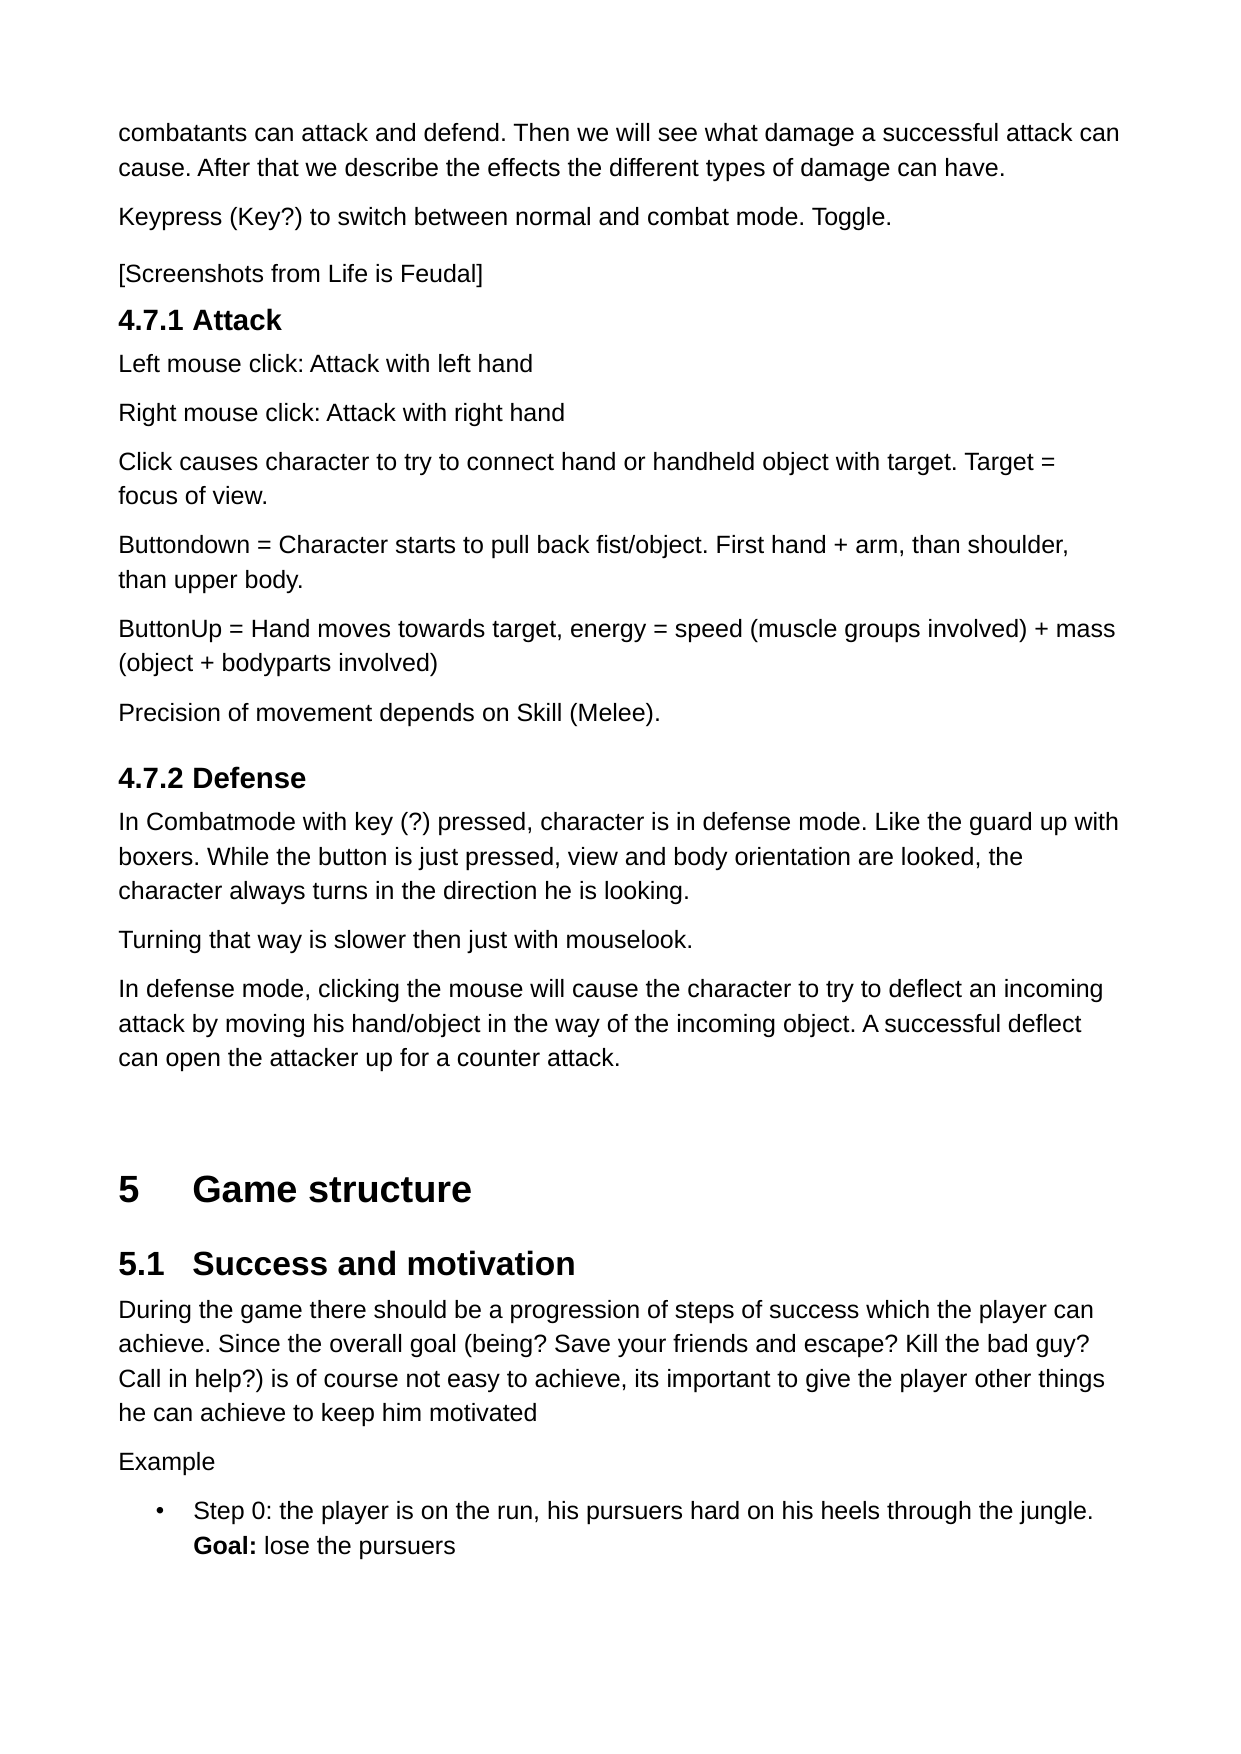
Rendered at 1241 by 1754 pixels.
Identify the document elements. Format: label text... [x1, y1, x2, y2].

text Click causes character to try to connect hand or handheld object with target. Target = focus of view. [118, 447, 1122, 510]
list Step 0: the player is on the run, his pursuers hard on his heels through the jungle. Goal: lose the pursuers [156, 1496, 1122, 1559]
subtitle Game structure [118, 1167, 1122, 1210]
text In Combatmode with key (?) pressed, character is in defense mode. Like the guard up with boxers. While the button is just pressed, view and body orientation are looked, the character always turns in the direction he is looking. [118, 807, 1122, 905]
text [Screenshots from Life is Feudal] [118, 259, 1122, 288]
text In defense mode, clicking the mouse will cause the character to try to deflect an incoming attack by moving his hand/object in the way of the incoming object. A successful deflect can open the attacker up for a counter attack. [118, 974, 1122, 1072]
text Keypress (Key?) to switch between normal and combat mode. Toggle. [118, 202, 1122, 230]
subtitle Attack [118, 302, 1122, 336]
text combatants can attack and defend. Then we will see what damage a successful attack can cause. After that we describe the effects the different types of damage can have. [118, 118, 1122, 181]
text ButtonUp = Hand moves towards target, energy = speed (muscle groups involved) + mass (object + bodyparts involved) [118, 614, 1122, 677]
text Turning that way is slower then just with mouselook. [118, 925, 1122, 954]
subtitle Success and motivation [118, 1243, 1122, 1282]
text Right mouse click: Attack with right hand [118, 398, 1122, 427]
text Left mouse click: Attack with left hand [118, 349, 1122, 377]
text Precision of movement depends on Skill (Melee). [118, 697, 1122, 726]
text Example [118, 1447, 1122, 1476]
subtitle Defense [118, 761, 1122, 795]
text During the game there should be a progression of steps of success which the player can achieve. Since the overall goal (being? Save your friends and escape? Kill the bad guy? Call in help?) is of course not easy to achieve, its important to give the player other things he can achieve to keep him motivated [118, 1295, 1122, 1427]
text Buttondown = Character starts to pull back fist/object. First hand + arm, than shoulder, than upper body. [118, 530, 1122, 594]
